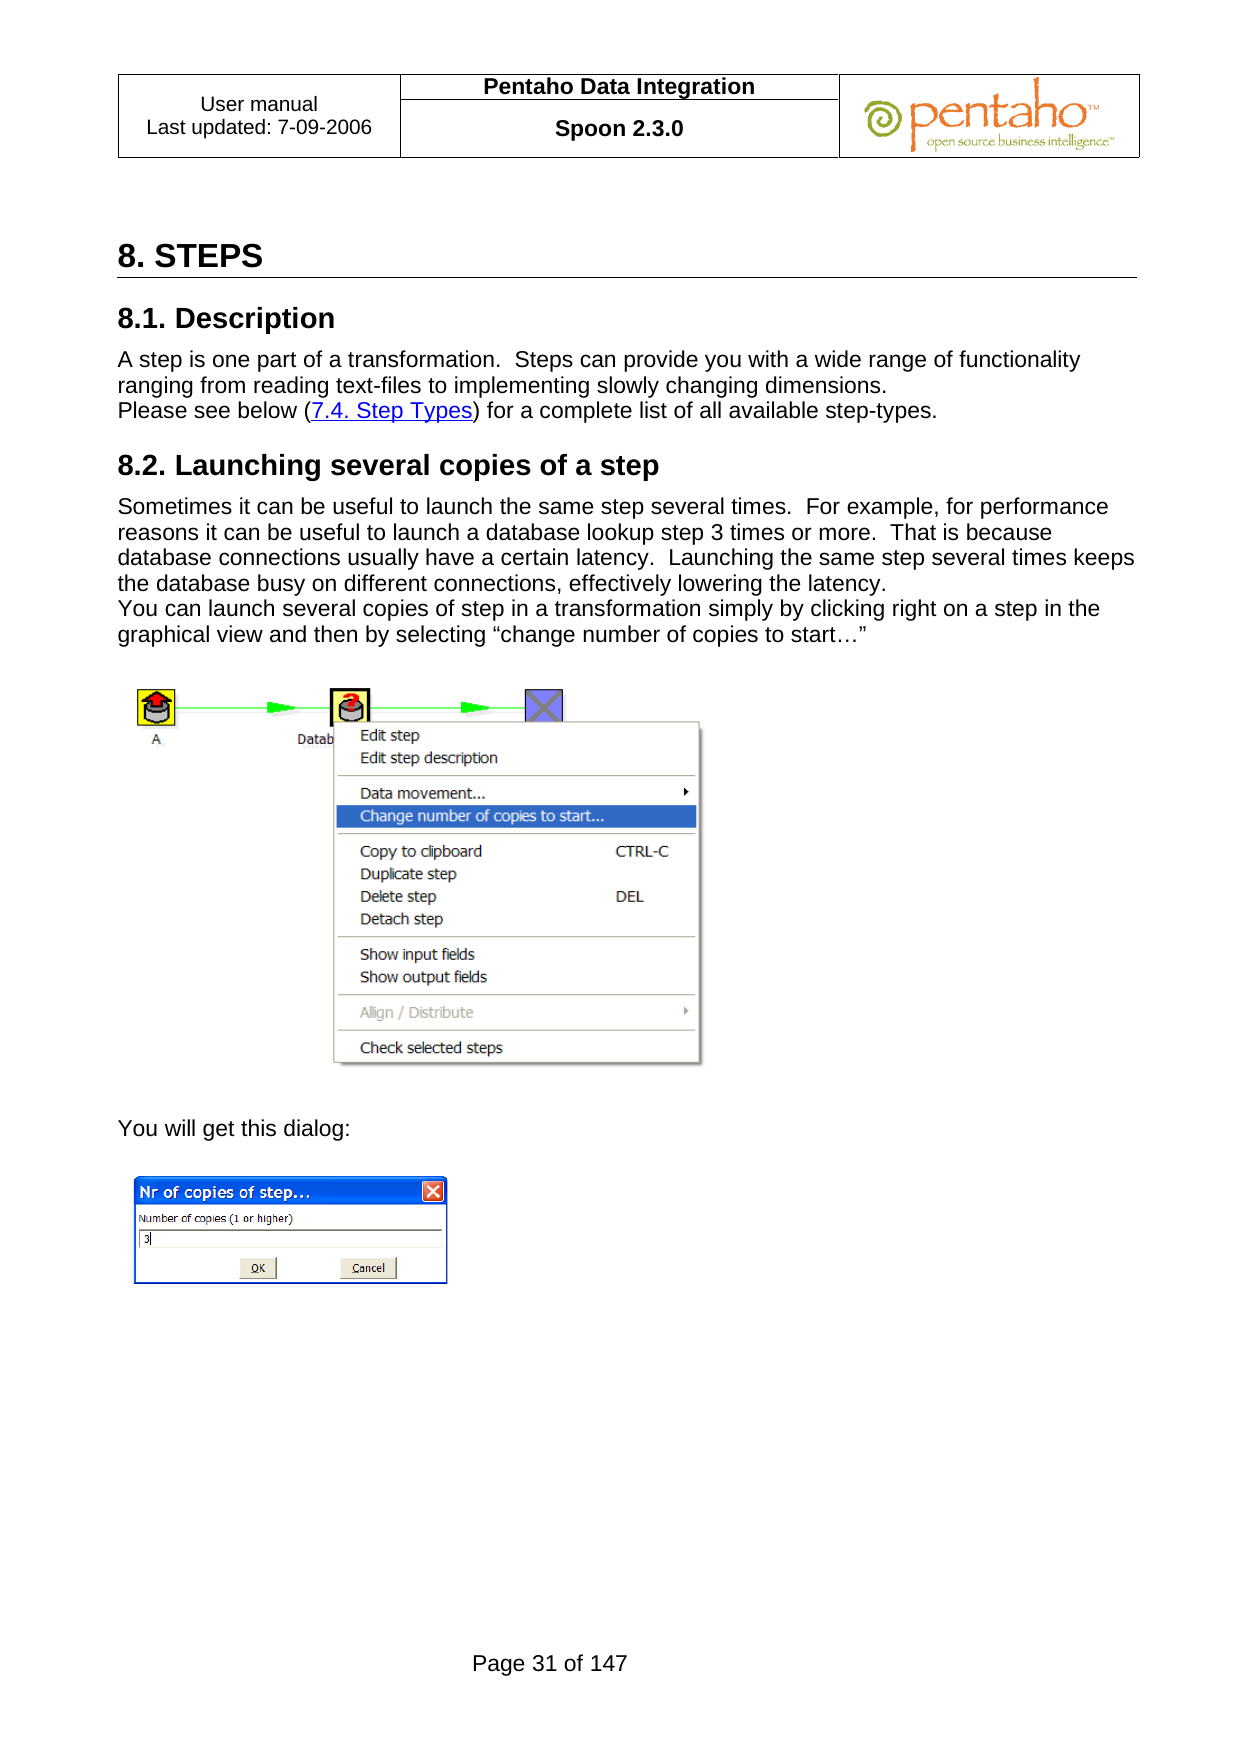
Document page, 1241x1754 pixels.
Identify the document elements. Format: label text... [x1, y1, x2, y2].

subtitle Description [117, 302, 1137, 334]
text Sometimes it can be useful to launch the same step several times. For example, for performance reasons it can be useful to launch a database lookup step 3 times or more. That is because database connections usually have a certain latency. Launching the same step several times keeps the database busy on different connections, effectively lowering the latency. [117, 494, 1137, 596]
picture [133, 1176, 448, 1284]
text A step is one part of a transformation. Steps can provide you with a wide range of functionality ranging from reading text-files to implementing slowly changing dimensions. [117, 347, 1137, 398]
subtitle Launching several copies of a step [117, 449, 1137, 481]
text You can launch several copies of step in a transformation simply by clicking right on a step in the graphical view and then by selecting “change number of copies to start…” [117, 596, 1137, 647]
text Please see below (7.4. Step Types) for a complete list of all available step-types. [117, 398, 1137, 424]
text You will get this dialog: [117, 1116, 1137, 1142]
subtitle Steps [117, 238, 1137, 277]
